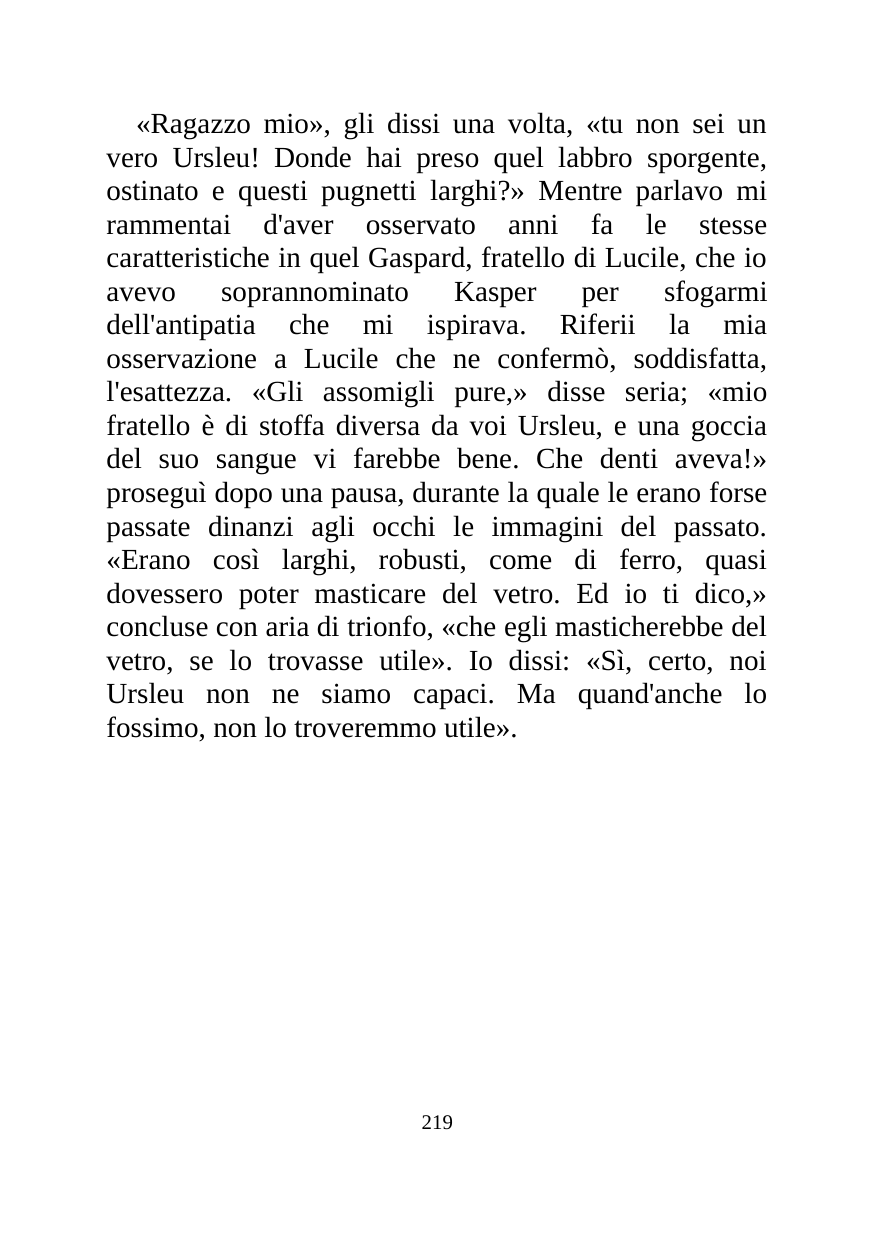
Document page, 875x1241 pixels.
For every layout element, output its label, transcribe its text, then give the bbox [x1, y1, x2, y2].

text «Ragazzo mio», gli dissi una volta, «tu non sei un vero Ursleu! Donde hai preso quel labbro sporgente, ostinato e questi pugnetti larghi?» Mentre parlavo mi rammentai d'aver osservato anni fa le stesse caratteristiche in quel Gaspard, fratello di Lucile, che io avevo soprannominato Kasper per sfogarmi dell'antipatia che mi ispirava. Riferii la mia osservazione a Lucile che ne confermò, soddisfatta, l'esattezza. «Gli assomigli pure,» disse seria; «mio fratello è di stoffa diversa da voi Ursleu, e una goccia del suo sangue vi farebbe bene. Che denti aveva!» proseguì dopo una pausa, durante la quale le erano forse passate dinanzi agli occhi le immagini del passato. «Erano così larghi, robusti, come di ferro, quasi dovessero poter masticare del vetro. Ed io ti dico,» concluse con aria di trionfo, «che egli masticherebbe del vetro, se lo trovasse utile». Io dissi: «Sì, certo, noi Ursleu non ne siamo capaci. Ma quand'anche lo fossimo, non lo troveremmo utile». [106, 106, 768, 743]
